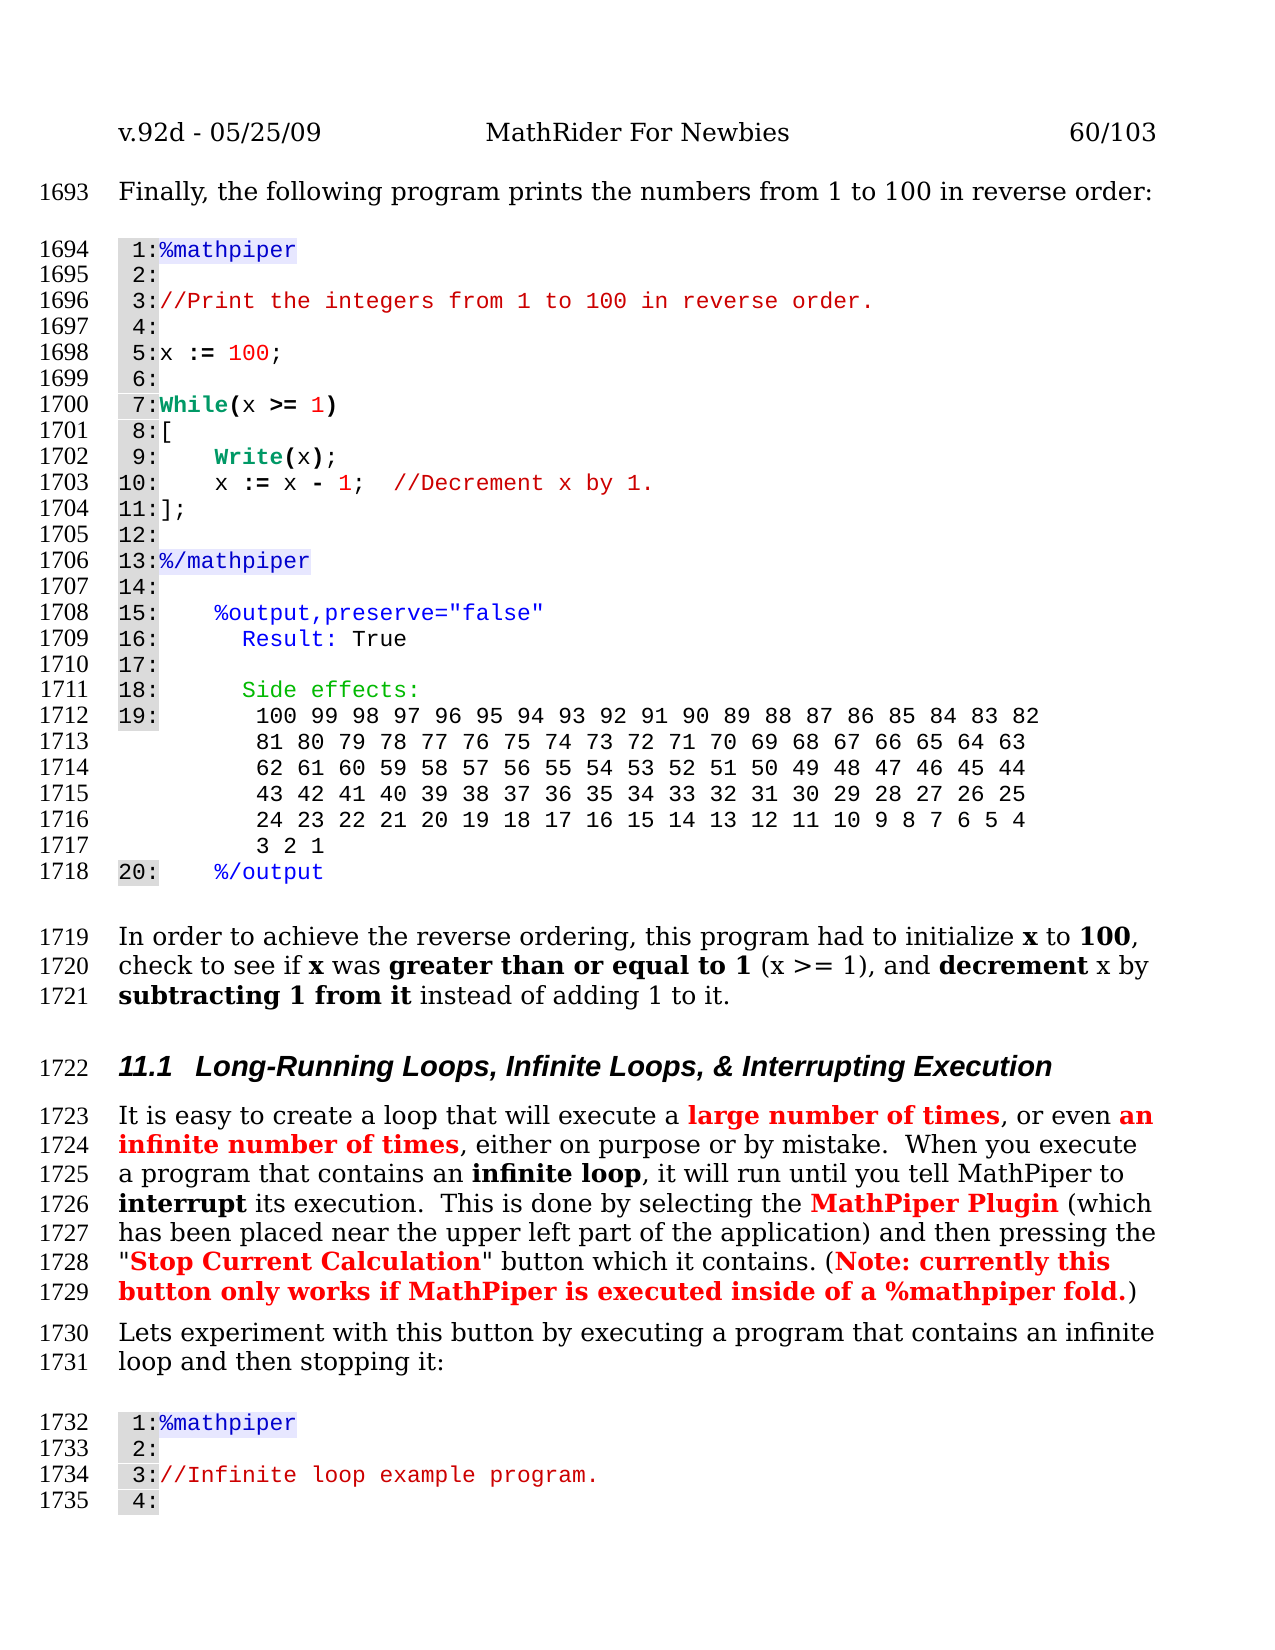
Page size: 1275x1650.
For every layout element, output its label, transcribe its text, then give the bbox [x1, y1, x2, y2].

text 2: [118, 1438, 1157, 1463]
text 1:%mathpiper [118, 1412, 1157, 1438]
text 12: [118, 523, 1157, 549]
text Finally, the following program prints the numbers from 1 to 100 in reverse order: [118, 177, 1157, 206]
text 2: [118, 264, 1157, 290]
text 8:[ [118, 419, 1157, 445]
text In order to achieve the reverse ordering, this program had to initialize x to 100, check to see if x was greater than or equal to 1 (x >= 1), and decrement x by subtracting 1 from it instead of adding 1 to it. [118, 922, 1157, 1010]
text 7:While(x >= 1) [118, 393, 1157, 419]
text 3://Infinite loop example program. [118, 1463, 1157, 1489]
text 4: [118, 316, 1157, 342]
text 3 2 1 [118, 834, 1157, 860]
text 10: x := x - 1; //Decrement x by 1. [118, 471, 1157, 497]
text 81 80 79 78 77 76 75 74 73 72 71 70 69 68 67 66 65 64 63 [118, 731, 1157, 757]
text It is easy to create a loop that will execute a large number of times, or even an infinite number of times, either on purpose or by mistake. When you execute a program that contains an infinite loop, it will run until you tell MathPiper to interrupt its execution. This is done by selecting the MathPiper Plugin (which has been placed near the upper left part of the application) and then pressing the "Stop Current Calculation" button which it contains. (Note: currently this button only works if MathPiper is executed inside of a %mathpiper fold.) [118, 1101, 1157, 1306]
text 13:%/mathpiper [118, 549, 1157, 575]
text 1:%mathpiper [118, 238, 1157, 264]
text 18: Side effects: [118, 679, 1157, 705]
text 15: %output,preserve="false" [118, 601, 1157, 627]
subtitle Long-Running Loops, Infinite Loops, & Interrupting Execution [118, 1049, 1157, 1083]
text 11:]; [118, 497, 1157, 523]
text 4: [118, 1489, 1157, 1515]
text 5:x := 100; [118, 342, 1157, 368]
text 16: Result: True [118, 627, 1157, 653]
text 17: [118, 653, 1157, 679]
text 14: [118, 575, 1157, 601]
text Lets experiment with this button by executing a program that contains an infinite loop and then stopping it: [118, 1318, 1157, 1376]
text 62 61 60 59 58 57 56 55 54 53 52 51 50 49 48 47 46 45 44 [118, 757, 1157, 783]
text 43 42 41 40 39 38 37 36 35 34 33 32 31 30 29 28 27 26 25 [118, 783, 1157, 808]
text 20: %/output [118, 860, 1157, 886]
text 3://Print the integers from 1 to 100 in reverse order. [118, 290, 1157, 316]
text 19: 100 99 98 97 96 95 94 93 92 91 90 89 88 87 86 85 84 83 82 [118, 705, 1157, 731]
text 9: Write(x); [118, 445, 1157, 471]
text 6: [118, 368, 1157, 393]
text 24 23 22 21 20 19 18 17 16 15 14 13 12 11 10 9 8 7 6 5 4 [118, 808, 1157, 834]
